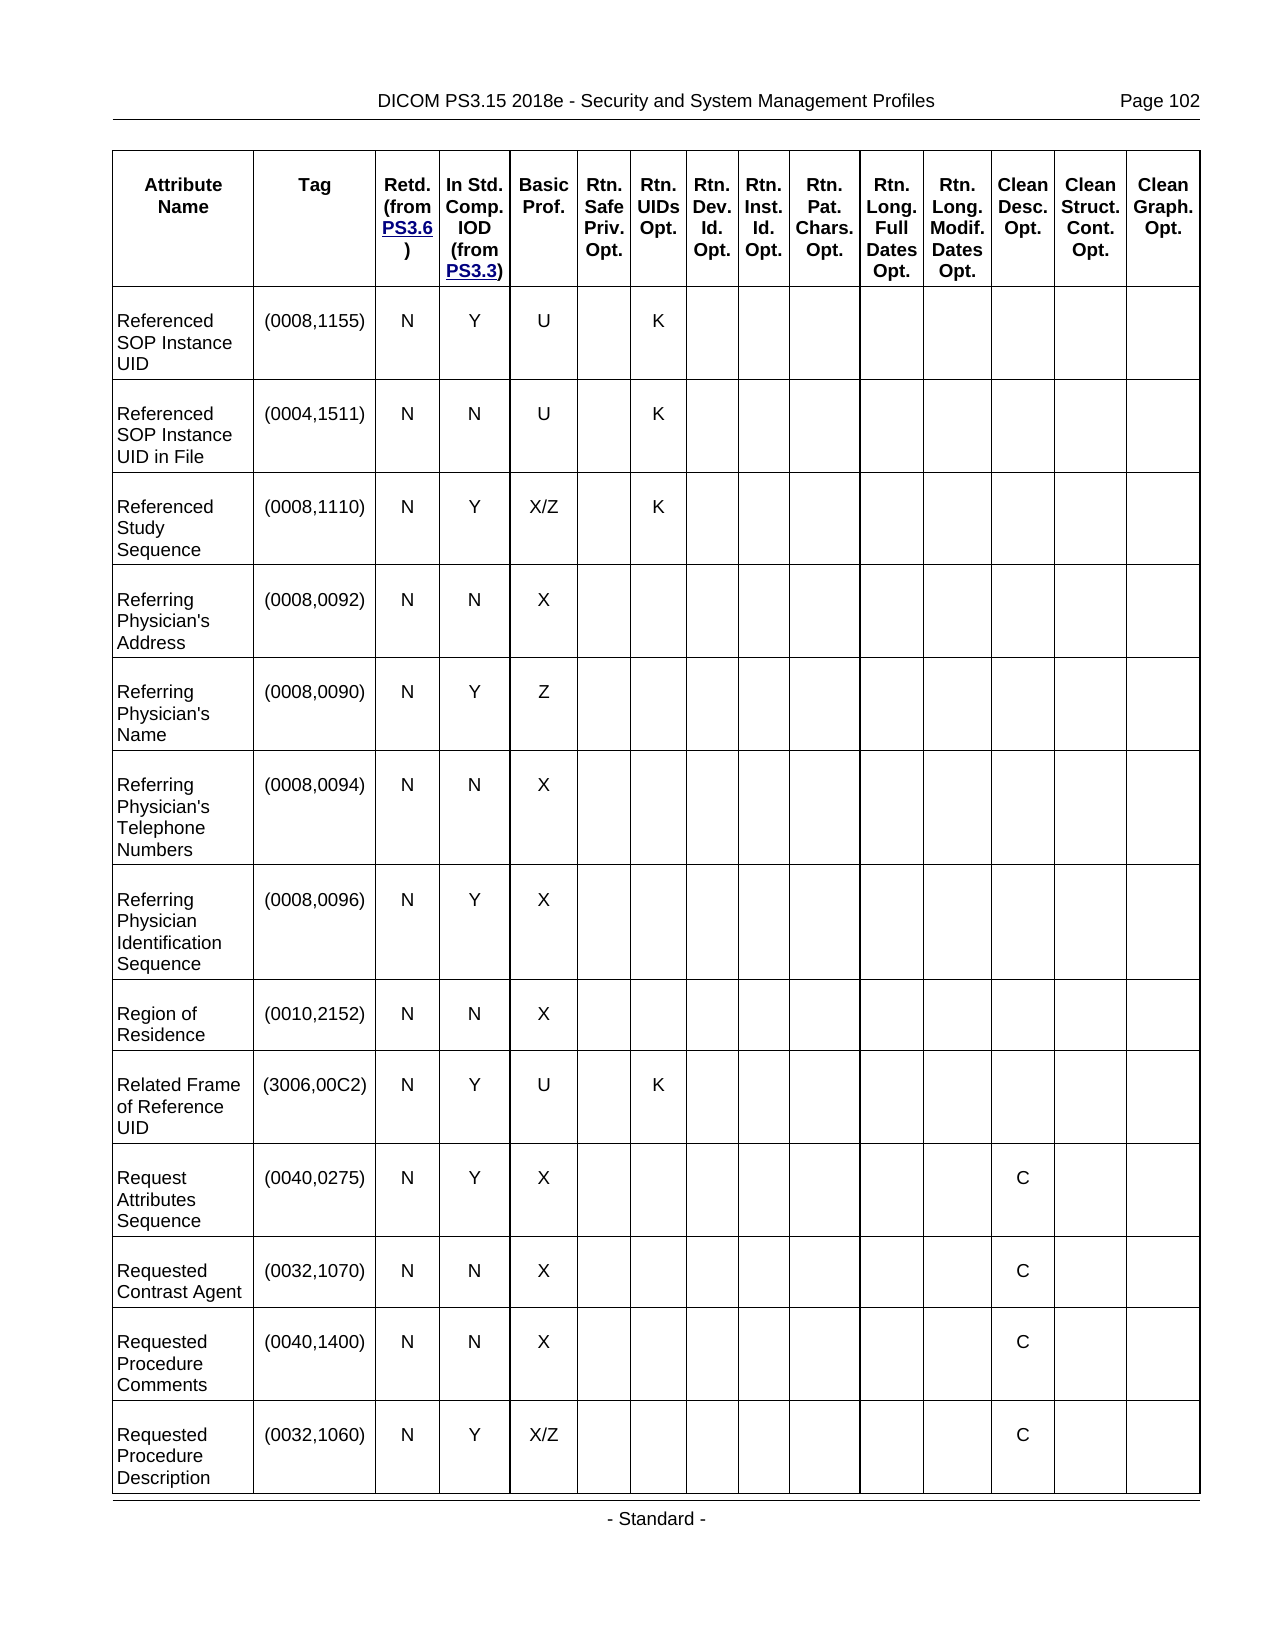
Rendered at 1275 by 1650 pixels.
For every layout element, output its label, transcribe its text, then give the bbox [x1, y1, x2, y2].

table_cell [1055, 1401, 1126, 1492]
table_cell [631, 980, 686, 1050]
table_cell [861, 751, 923, 864]
table_cell Referenced Study Sequence [113, 473, 253, 564]
table_cell [687, 865, 738, 979]
table_cell X [511, 751, 577, 864]
table_cell X [511, 565, 577, 657]
table_cell Referenced SOP Instance UID [113, 287, 253, 379]
table_cell X/Z [511, 473, 577, 564]
table_cell Requested Procedure Description [113, 1401, 253, 1492]
table_cell X [511, 865, 577, 979]
table_cell [1127, 473, 1199, 564]
table_cell [1055, 565, 1126, 657]
table_cell [1055, 1051, 1126, 1143]
table_header Rtn. Dev. Id. Opt. [687, 151, 738, 286]
table_header Clean Struct. Cont. Opt. [1055, 151, 1126, 286]
table_header Basic Prof. [511, 151, 577, 286]
table_cell N [440, 1308, 509, 1400]
table_cell [924, 980, 991, 1050]
table_cell [790, 1308, 859, 1400]
table_cell Y [440, 658, 509, 750]
table_cell N [440, 751, 509, 864]
table_cell N [376, 1308, 439, 1400]
table_cell N [376, 287, 439, 379]
table_cell [790, 1237, 859, 1307]
table_cell C [992, 1308, 1054, 1400]
table_cell [992, 865, 1054, 979]
table_header Rtn. Inst. Id. Opt. [739, 151, 789, 286]
table_cell [739, 1144, 789, 1236]
table_cell [739, 1308, 789, 1400]
table_cell [992, 980, 1054, 1050]
table_cell [790, 1051, 859, 1143]
table_cell [631, 1308, 686, 1400]
table_header Rtn. UIDs Opt. [631, 151, 686, 286]
table_cell [790, 565, 859, 657]
table_cell [687, 1308, 738, 1400]
table_cell [924, 1401, 991, 1492]
table_cell C [992, 1237, 1054, 1307]
table_cell [1127, 565, 1199, 657]
table_cell [687, 751, 738, 864]
table_header Rtn. Pat. Chars. Opt. [790, 151, 859, 286]
table_cell (0040,0275) [254, 1144, 375, 1236]
table_cell U [511, 1051, 577, 1143]
table_cell K [631, 473, 686, 564]
table_cell Y [440, 865, 509, 979]
table_cell [578, 565, 630, 657]
table_cell [1127, 1401, 1199, 1492]
table_cell [861, 380, 923, 472]
table_cell Related Frame of Reference UID [113, 1051, 253, 1143]
table_cell [924, 865, 991, 979]
table_cell [739, 751, 789, 864]
table_cell (0008,0090) [254, 658, 375, 750]
table_cell Referring Physician's Address [113, 565, 253, 657]
table_cell [992, 473, 1054, 564]
table_cell [631, 565, 686, 657]
table_cell N [440, 1237, 509, 1307]
table_cell [790, 473, 859, 564]
table_cell N [376, 1401, 439, 1492]
table_cell Y [440, 1401, 509, 1492]
table_cell [1127, 1237, 1199, 1307]
table_cell [790, 287, 859, 379]
table_cell Requested Procedure Comments [113, 1308, 253, 1400]
table_cell N [376, 565, 439, 657]
table_cell [578, 751, 630, 864]
table_cell X/Z [511, 1401, 577, 1492]
table_cell [1055, 751, 1126, 864]
table_cell [790, 751, 859, 864]
table_header Rtn. Long. Modif. Dates Opt. [924, 151, 991, 286]
table_cell [1127, 751, 1199, 864]
table_cell Requested Contrast Agent [113, 1237, 253, 1307]
table_cell [992, 751, 1054, 864]
table_cell (0008,1155) [254, 287, 375, 379]
table_cell [578, 1237, 630, 1307]
table_cell [790, 1144, 859, 1236]
table_cell N [376, 1051, 439, 1143]
table_cell [861, 1144, 923, 1236]
table_cell Y [440, 287, 509, 379]
table_cell [631, 1144, 686, 1236]
table_cell [739, 473, 789, 564]
table_cell [861, 1308, 923, 1400]
table_cell [1055, 473, 1126, 564]
table_header In Std. Comp. IOD (from PS3.3) [440, 151, 509, 286]
table_cell [1055, 380, 1126, 472]
table_cell [924, 287, 991, 379]
table_cell [1127, 980, 1199, 1050]
table_cell [687, 287, 738, 379]
table_header Attribute Name [113, 151, 253, 286]
table_cell (0008,0094) [254, 751, 375, 864]
table_cell [992, 1051, 1054, 1143]
table_cell [924, 751, 991, 864]
table_cell [687, 980, 738, 1050]
table_cell N [376, 751, 439, 864]
table_cell K [631, 287, 686, 379]
table_cell U [511, 287, 577, 379]
table_cell [578, 1308, 630, 1400]
table_cell [861, 980, 923, 1050]
table_cell N [376, 380, 439, 472]
table_cell N [440, 565, 509, 657]
table_cell (0010,2152) [254, 980, 375, 1050]
table_cell (0004,1511) [254, 380, 375, 472]
table_cell [1055, 658, 1126, 750]
table_cell [687, 658, 738, 750]
table_cell N [440, 380, 509, 472]
table_cell K [631, 380, 686, 472]
table_cell [578, 1051, 630, 1143]
table_cell [1055, 865, 1126, 979]
table_cell [1127, 865, 1199, 979]
table_cell [631, 1237, 686, 1307]
table_cell [739, 1237, 789, 1307]
table_cell Request Attributes Sequence [113, 1144, 253, 1236]
table_cell [992, 565, 1054, 657]
table_cell [1055, 1308, 1126, 1400]
table_cell [992, 287, 1054, 379]
table_cell X [511, 1308, 577, 1400]
table_cell (0032,1060) [254, 1401, 375, 1492]
table_cell C [992, 1144, 1054, 1236]
table_cell [861, 1051, 923, 1143]
table_cell [924, 1144, 991, 1236]
table_cell Region of Residence [113, 980, 253, 1050]
table_cell C [992, 1401, 1054, 1492]
table_cell [687, 565, 738, 657]
table_cell Referring Physician Identification Sequence [113, 865, 253, 979]
table_cell [992, 380, 1054, 472]
table_cell K [631, 1051, 686, 1143]
table_header Rtn. Safe Priv. Opt. [578, 151, 630, 286]
table_cell [1127, 1051, 1199, 1143]
table_header Tag [254, 151, 375, 286]
table_cell [578, 380, 630, 472]
table_cell [739, 1401, 789, 1492]
table_cell [924, 1308, 991, 1400]
table_cell [578, 865, 630, 979]
table_cell N [440, 980, 509, 1050]
table_cell [687, 1401, 738, 1492]
table_cell [861, 865, 923, 979]
table_cell (0008,0092) [254, 565, 375, 657]
table_cell [1055, 287, 1126, 379]
table_cell N [376, 1237, 439, 1307]
table_cell (0040,1400) [254, 1308, 375, 1400]
table_cell [924, 1051, 991, 1143]
table_cell [631, 865, 686, 979]
table_cell (0008,1110) [254, 473, 375, 564]
table_cell [924, 565, 991, 657]
table_cell N [376, 980, 439, 1050]
table_cell [687, 1237, 738, 1307]
table_cell [687, 380, 738, 472]
table_cell [739, 380, 789, 472]
table_cell Y [440, 1051, 509, 1143]
table_cell [790, 658, 859, 750]
table_cell [631, 1401, 686, 1492]
table_cell [1127, 1144, 1199, 1236]
table_cell Referring Physician's Name [113, 658, 253, 750]
table_cell X [511, 980, 577, 1050]
table_cell [861, 565, 923, 657]
table_cell [924, 473, 991, 564]
table_cell [739, 1051, 789, 1143]
table_cell Referring Physician's Telephone Numbers [113, 751, 253, 864]
table_cell [1055, 1237, 1126, 1307]
table_cell [1055, 980, 1126, 1050]
table_cell N [376, 865, 439, 979]
table_cell [924, 658, 991, 750]
table_cell Z [511, 658, 577, 750]
table_cell [578, 473, 630, 564]
table_cell [790, 980, 859, 1050]
table_cell Referenced SOP Instance UID in File [113, 380, 253, 472]
table_cell [578, 1401, 630, 1492]
table_cell (0032,1070) [254, 1237, 375, 1307]
table_cell [739, 865, 789, 979]
table_cell [861, 287, 923, 379]
table_cell [578, 658, 630, 750]
table_cell X [511, 1144, 577, 1236]
table_cell [687, 1144, 738, 1236]
table_cell [790, 380, 859, 472]
table_cell [790, 1401, 859, 1492]
table_cell [687, 1051, 738, 1143]
table_cell N [376, 658, 439, 750]
table_cell [861, 1237, 923, 1307]
table_cell [861, 473, 923, 564]
table_cell [578, 1144, 630, 1236]
table_header Retd. (from PS3.6) [376, 151, 439, 286]
table_cell [924, 1237, 991, 1307]
table_cell [739, 565, 789, 657]
table_cell [687, 473, 738, 564]
table_cell [1127, 1308, 1199, 1400]
table_header Clean Desc. Opt. [992, 151, 1054, 286]
table_cell [631, 751, 686, 864]
table_cell [992, 658, 1054, 750]
table_cell [1127, 658, 1199, 750]
table_cell X [511, 1237, 577, 1307]
table_cell [861, 658, 923, 750]
table_header Rtn. Long. Full Dates Opt. [861, 151, 923, 286]
table_cell [739, 287, 789, 379]
table_cell [631, 658, 686, 750]
table_cell (3006,00C2) [254, 1051, 375, 1143]
table_cell [578, 287, 630, 379]
table_cell Y [440, 1144, 509, 1236]
table_cell Y [440, 473, 509, 564]
table_cell [739, 980, 789, 1050]
table_cell N [376, 473, 439, 564]
table_cell (0008,0096) [254, 865, 375, 979]
table_cell U [511, 380, 577, 472]
table_cell [739, 658, 789, 750]
table_cell N [376, 1144, 439, 1236]
table_cell [578, 980, 630, 1050]
table_cell [861, 1401, 923, 1492]
table_cell [1127, 287, 1199, 379]
table_cell [1127, 380, 1199, 472]
table_cell [1055, 1144, 1126, 1236]
table_cell [790, 865, 859, 979]
table_header Clean Graph. Opt. [1127, 151, 1199, 286]
table_cell [924, 380, 991, 472]
